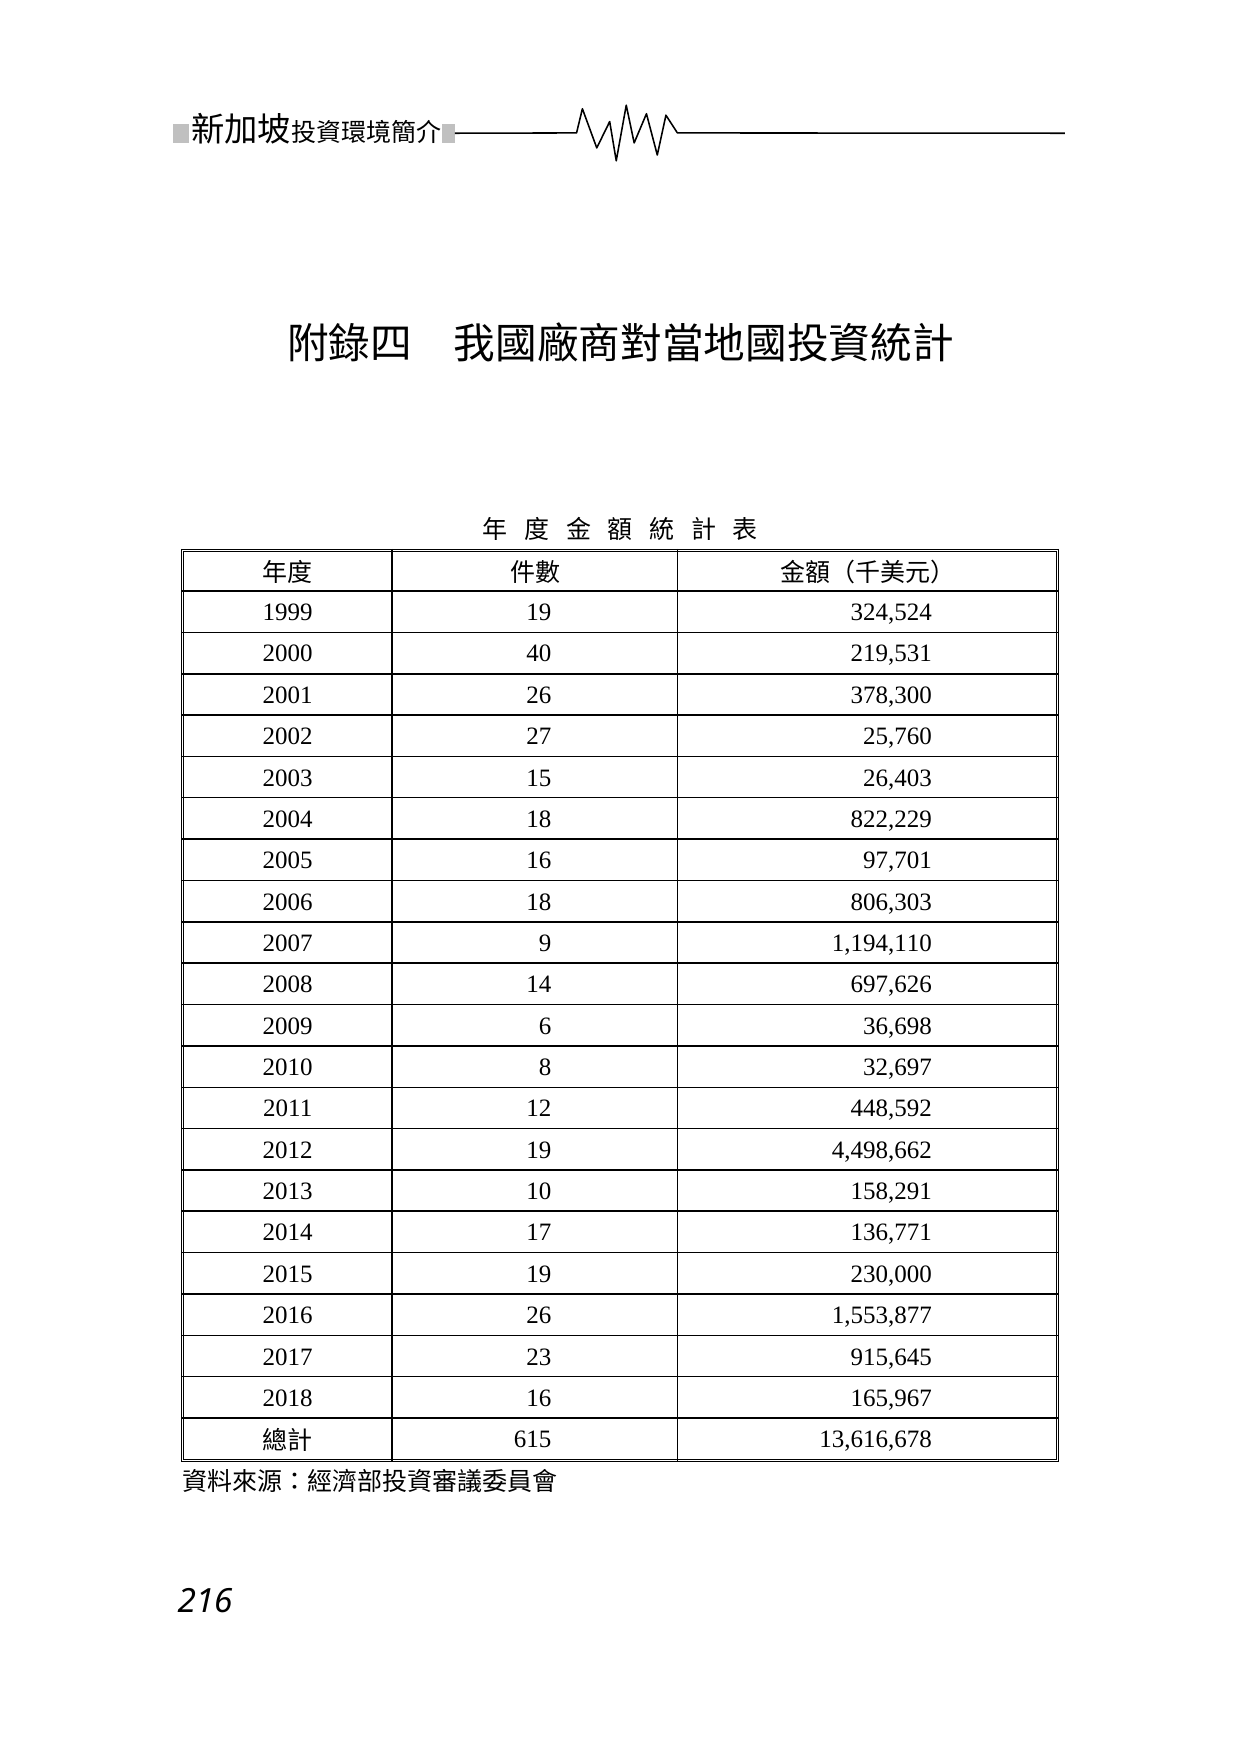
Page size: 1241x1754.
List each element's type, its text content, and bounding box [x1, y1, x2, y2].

table_cell 19 [393, 592, 677, 631]
table_cell 2012 [184, 1129, 391, 1169]
table_cell 6 [393, 1005, 677, 1045]
table_cell 615 [393, 1419, 677, 1458]
table_cell 2001 [184, 675, 391, 714]
table_cell 2013 [184, 1171, 391, 1210]
table_cell 8 [393, 1047, 677, 1086]
table_cell 36,698 [678, 1005, 1056, 1045]
table_cell 230,000 [678, 1253, 1056, 1293]
table_cell 14 [393, 964, 677, 1004]
table_cell 97,701 [678, 840, 1056, 879]
table_cell 136,771 [678, 1212, 1056, 1252]
table_cell 18 [393, 881, 677, 921]
table_cell 165,967 [678, 1377, 1056, 1417]
table_cell 23 [393, 1336, 677, 1376]
table_cell 822,229 [678, 798, 1056, 838]
table_cell 17 [393, 1212, 677, 1252]
table_cell 19 [393, 1129, 677, 1169]
table_cell 19 [393, 1253, 677, 1293]
table_cell 13,616,678 [678, 1419, 1056, 1458]
table_cell 2004 [184, 798, 391, 838]
table_cell 2000 [184, 633, 391, 673]
table_cell 26,403 [678, 757, 1056, 797]
table_cell 32,697 [678, 1047, 1056, 1086]
table_cell 2007 [184, 923, 391, 962]
table_cell 2008 [184, 964, 391, 1004]
table_cell 697,626 [678, 964, 1056, 1004]
table_cell 2005 [184, 840, 391, 879]
table_cell 27 [393, 716, 677, 756]
table_cell 2010 [184, 1047, 391, 1086]
table_header 年度 [184, 552, 391, 590]
table_cell 2015 [184, 1253, 391, 1293]
table_cell 324,524 [678, 592, 1056, 631]
table_cell 16 [393, 840, 677, 879]
table_cell 26 [393, 1295, 677, 1334]
table_cell 158,291 [678, 1171, 1056, 1210]
table_cell 18 [393, 798, 677, 838]
table_cell 26 [393, 675, 677, 714]
table_cell 2014 [184, 1212, 391, 1252]
table_cell 2002 [184, 716, 391, 756]
table_cell 219,531 [678, 633, 1056, 673]
table_cell 2018 [184, 1377, 391, 1417]
table_cell 2006 [184, 881, 391, 921]
text 年度金額統計表 [183, 486, 1058, 549]
text 資料來源：經濟部投資審議委員會 [183, 1462, 1058, 1498]
table_cell 15 [393, 757, 677, 797]
table_cell 1999 [184, 592, 391, 631]
table_cell 2003 [184, 757, 391, 797]
table_header 金額（千美元） [678, 552, 1056, 590]
table_cell 1,553,877 [678, 1295, 1056, 1334]
table_cell 2009 [184, 1005, 391, 1045]
table_cell 448,592 [678, 1088, 1056, 1128]
table_cell 2011 [184, 1088, 391, 1128]
table_cell 2017 [184, 1336, 391, 1376]
table_cell 9 [393, 923, 677, 962]
table_cell 378,300 [678, 675, 1056, 714]
table_cell 40 [393, 633, 677, 673]
table_cell 10 [393, 1171, 677, 1210]
table_cell 4,498,662 [678, 1129, 1056, 1169]
table_cell 2016 [184, 1295, 391, 1334]
table_cell 12 [393, 1088, 677, 1128]
table_cell 25,760 [678, 716, 1056, 756]
table_cell 915,645 [678, 1336, 1056, 1376]
table_cell 806,303 [678, 881, 1056, 921]
table_cell 16 [393, 1377, 677, 1417]
table_header 件數 [393, 552, 677, 590]
table_cell 1,194,110 [678, 923, 1056, 962]
table_cell 總計 [184, 1419, 391, 1458]
text 附錄四 我國廠商對當地國投資統計 [183, 299, 1058, 361]
